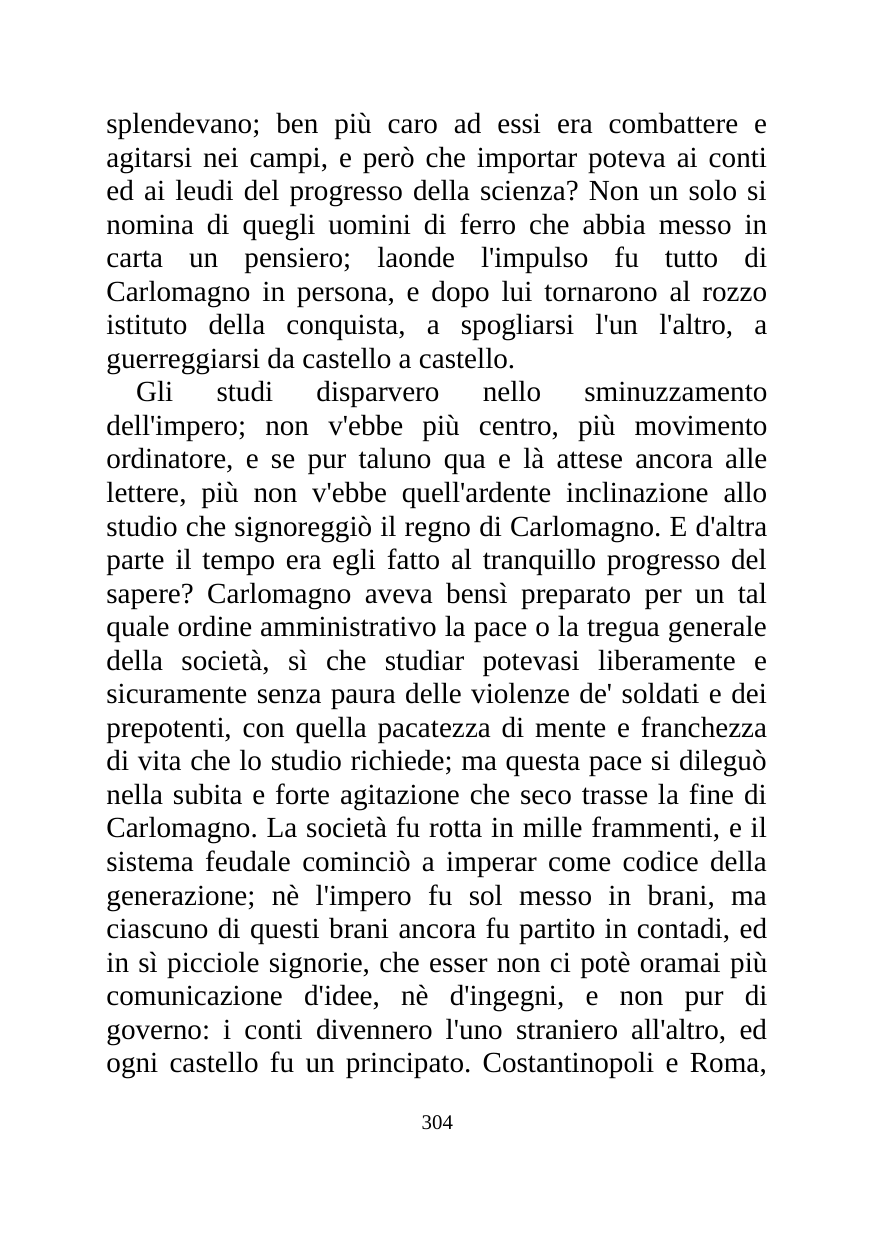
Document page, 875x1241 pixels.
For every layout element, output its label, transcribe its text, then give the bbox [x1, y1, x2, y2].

text splendevano; ben più caro ad essi era combattere e agitarsi nei campi, e però che importar poteva ai conti ed ai leudi del progresso della scienza? Non un solo si nomina di quegli uomini di ferro che abbia messo in carta un pensiero; laonde l'impulso fu tutto di Carlomagno in persona, e dopo lui tornarono al rozzo istituto della conquista, a spogliarsi l'un l'altro, a guerreggiarsi da castello a castello. [106, 106, 768, 374]
text Gli studi disparvero nello sminuzzamento dell'impero; non v'ebbe più centro, più movimento ordinatore, e se pur taluno qua e là attese ancora alle lettere, più non v'ebbe quell'ardente inclinazione allo studio che signoreggiò il regno di Carlomagno. E d'altra parte il tempo era egli fatto al tranquillo progresso del sapere? Carlomagno aveva bensì preparato per un tal quale ordine amministrativo la pace o la tregua generale della società, sì che studiar potevasi liberamente e sicuramente senza paura delle violenze de' soldati e dei prepotenti, con quella pacatezza di mente e franchezza di vita che lo studio richiede; ma questa pace si dileguò nella subita e forte agitazione che seco trasse la fine di Carlomagno. La società fu rotta in mille frammenti, e il sistema feudale cominciò a imperar come codice della generazione; nè l'impero fu sol messo in brani, ma ciascuno di questi brani ancora fu partito in contadi, ed in sì picciole signorie, che esser non ci potè oramai più comunicazione d'idee, nè d'ingegni, e non pur di governo: i conti divennero l'uno straniero all'altro, ed ogni castello fu un principato. Costantinopoli e Roma, [106, 374, 768, 1079]
